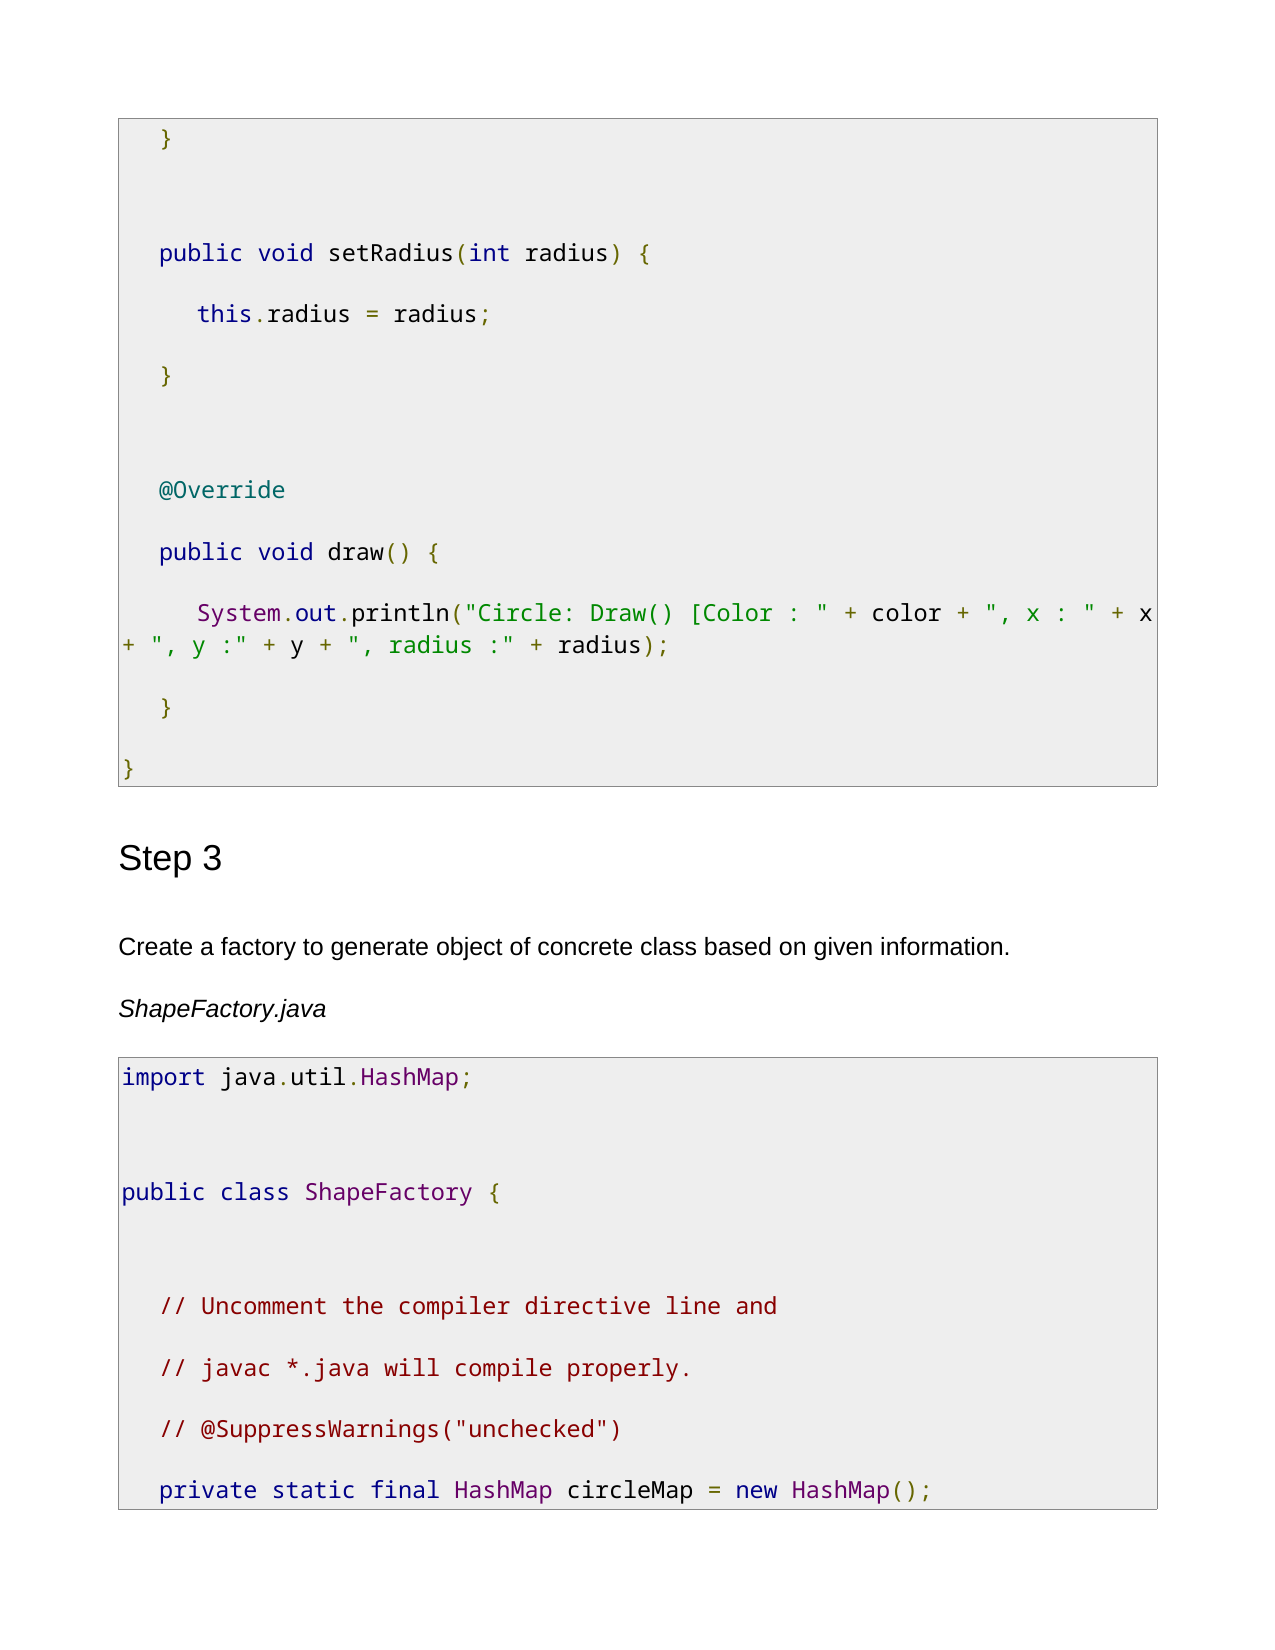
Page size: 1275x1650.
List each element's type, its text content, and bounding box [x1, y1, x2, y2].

text Create a factory to generate object of concrete class based on given information. [118, 932, 1157, 961]
text private static final HashMap circleMap = new HashMap(); [119, 1471, 1157, 1509]
subtitle Step 3 [118, 837, 1157, 878]
text ShapeFactory.java [118, 994, 1157, 1023]
text System.out.println("Circle: Draw() [Color : " + color + ", x : " + x + ", y :" + y + ", radius :" + radius); [119, 593, 1157, 660]
text // Uncomment the compiler directive line and [119, 1286, 1157, 1321]
text } [119, 356, 1157, 391]
text public void draw() { [119, 532, 1157, 567]
text } [119, 748, 1157, 786]
text // javac *.java will compile properly. [119, 1348, 1157, 1383]
text public void setRadius(int radius) { [119, 233, 1157, 268]
text @Override [119, 470, 1157, 505]
text this.radius = radius; [119, 294, 1157, 329]
text // @SuppressWarnings("unchecked") [119, 1409, 1157, 1444]
text public class ShapeFactory { [119, 1172, 1157, 1207]
text } [119, 687, 1157, 722]
text } [119, 119, 1157, 153]
text import java.util.HashMap; [119, 1058, 1157, 1092]
